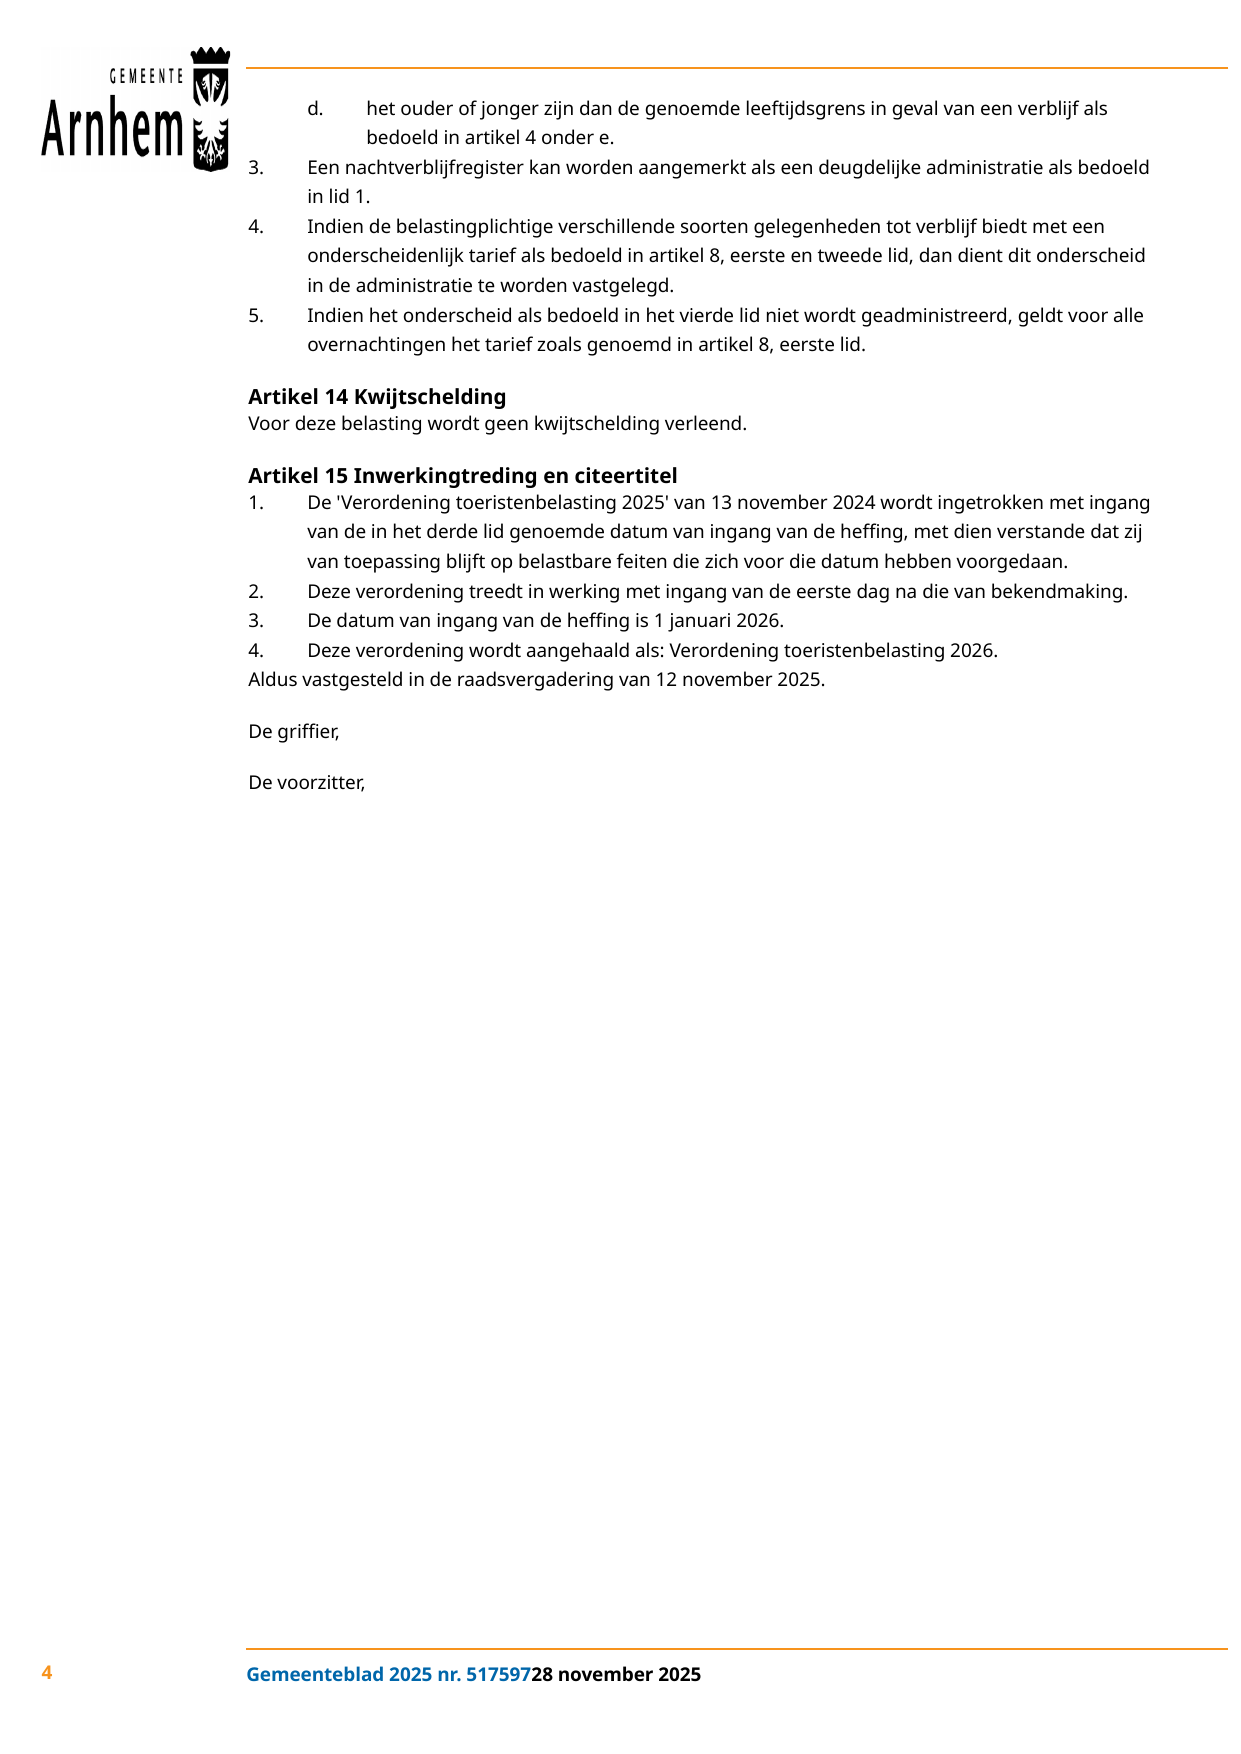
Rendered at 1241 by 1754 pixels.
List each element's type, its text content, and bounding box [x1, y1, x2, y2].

list Deze verordening treedt in werking met ingang van de eerste dag na die van bekendmaking. [248, 578, 1152, 604]
text Artikel 14 Kwijtschelding [248, 382, 1152, 410]
text De voorzitter, [248, 769, 1152, 795]
list Een nachtverblijfregister kan worden aangemerkt als een deugdelijke administratie als bedoeld in lid 1. [248, 154, 1152, 209]
list Indien de belastingplichtige verschillende soorten gelegenheden tot verblijf biedt met een onderscheidenlijk tarief als bedoeld in artikel 8, eerste en tweede lid, dan dient dit onderscheid in de administratie te worden vastgelegd. [248, 213, 1152, 298]
list Indien het onderscheid als bedoeld in het vierde lid niet wordt geadministreerd, geldt voor alle overnachtingen het tarief zoals genoemd in artikel 8, eerste lid. [248, 302, 1152, 357]
list De 'Verordening toeristenbelasting 2025' van 13 november 2024 wordt ingetrokken met ingang van de in het derde lid genoemde datum van ingang van de heffing, met dien verstande dat zij van toepassing blijft op belastbare feiten die zich voor die datum hebben voorgedaan. [248, 489, 1152, 574]
text Artikel 15 Inwerkingtreding en citeertitel [248, 461, 1152, 489]
text De griffier, [248, 718, 1152, 744]
list Deze verordening wordt aangehaald als: Verordening toeristenbelasting 2026. [248, 637, 1152, 663]
text Aldus vastgesteld in de raadsvergadering van 12 november 2025. [248, 667, 1152, 692]
text Voor deze belasting wordt geen kwijtschelding verleend. [248, 410, 1152, 436]
list het ouder of jonger zijn dan de genoemde leeftijdsgrens in geval van een verblijf als bedoeld in artikel 4 onder e. [307, 95, 1152, 150]
picture [41, 47, 231, 172]
list De datum van ingang van de heffing is 1 januari 2026. [248, 607, 1152, 633]
